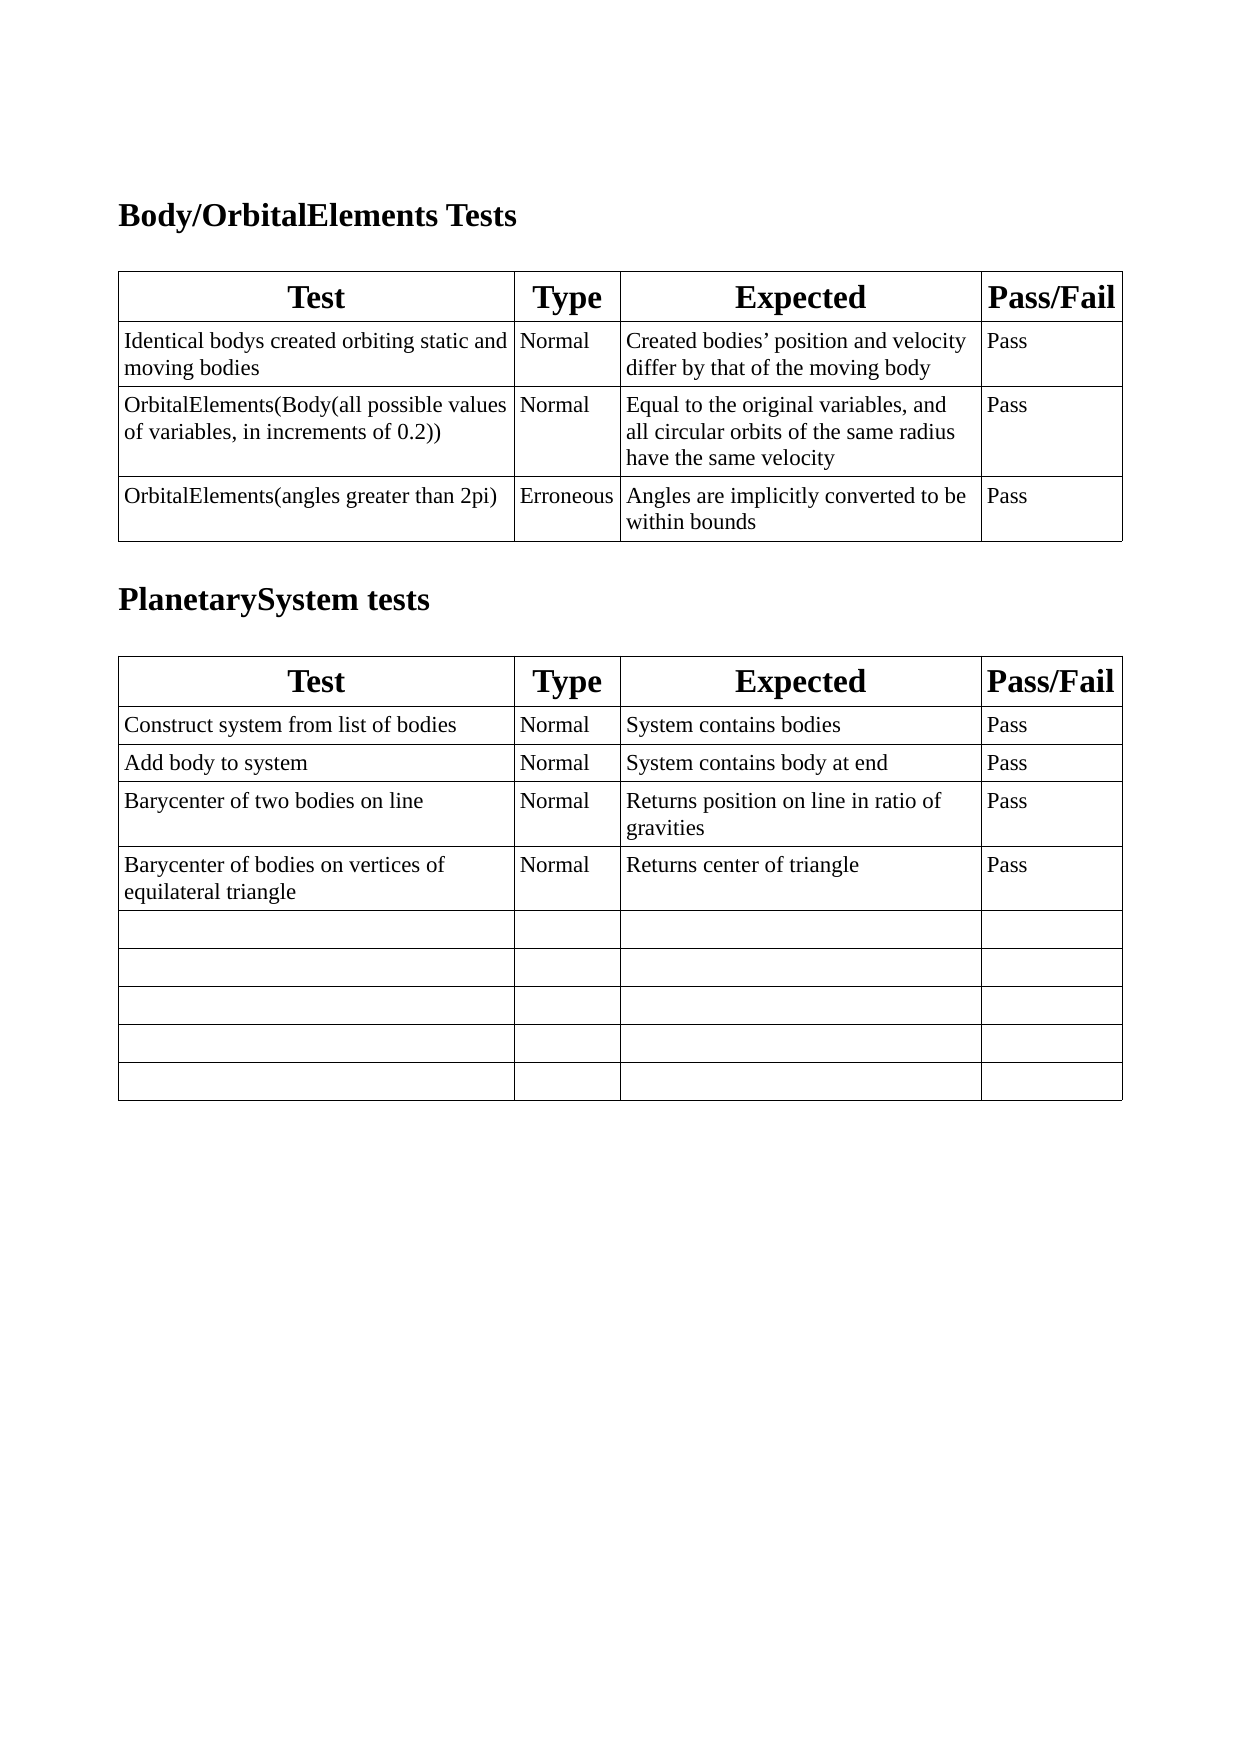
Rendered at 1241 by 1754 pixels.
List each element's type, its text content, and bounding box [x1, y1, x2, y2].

table_cell [621, 1063, 981, 1099]
table_header Pass/Fail [982, 657, 1122, 706]
table_cell Returns position on line in ratio of gravities [621, 782, 981, 846]
table_cell [119, 1025, 514, 1062]
table_cell [515, 911, 620, 948]
table_cell OrbitalElements(angles greater than 2pi) [119, 477, 514, 541]
table_cell [515, 949, 620, 986]
table_cell Add body to system [119, 745, 514, 781]
table_cell Pass [982, 847, 1122, 910]
table_cell Pass [982, 707, 1122, 743]
table_cell [119, 987, 514, 1024]
table_cell [515, 1063, 620, 1099]
table_cell Pass [982, 745, 1122, 781]
table_cell [621, 987, 981, 1024]
table_cell [982, 1025, 1122, 1062]
table_cell [119, 949, 514, 986]
table_cell Angles are implicitly converted to be within bounds [621, 477, 981, 541]
table_cell Created bodies’ position and velocity differ by that of the moving body [621, 322, 981, 386]
table_cell Normal [515, 387, 620, 476]
table_cell Pass [982, 782, 1122, 846]
table_cell Equal to the original variables, and all circular orbits of the same radius have the same velocity [621, 387, 981, 476]
table_cell [515, 1025, 620, 1062]
table_cell OrbitalElements(Body(all possible values of variables, in increments of 0.2)) [119, 387, 514, 476]
table_header Expected [621, 657, 981, 706]
table_cell Barycenter of two bodies on line [119, 782, 514, 846]
table_cell Barycenter of bodies on vertices of equilateral triangle [119, 847, 514, 910]
table_cell Erroneous [515, 477, 620, 541]
table_cell Normal [515, 847, 620, 910]
table_cell [515, 987, 620, 1024]
text Body/OrbitalElements Tests [118, 195, 1122, 233]
table_cell System contains bodies [621, 707, 981, 743]
table_header Test [119, 272, 514, 321]
table_cell Pass [982, 477, 1122, 541]
table_cell [119, 1063, 514, 1099]
table_cell Pass [982, 322, 1122, 386]
text PlanetarySystem tests [118, 579, 1122, 617]
table_cell [982, 911, 1122, 948]
table_cell Normal [515, 322, 620, 386]
table_cell [621, 949, 981, 986]
table_cell [621, 911, 981, 948]
table_cell Returns center of triangle [621, 847, 981, 910]
table_cell [119, 911, 514, 948]
table_header Test [119, 657, 514, 706]
table_cell Construct system from list of bodies [119, 707, 514, 743]
table_cell [621, 1025, 981, 1062]
table_cell [982, 1063, 1122, 1099]
table_cell [982, 987, 1122, 1024]
table_header Pass/Fail [982, 272, 1122, 321]
table_cell Identical bodys created orbiting static and moving bodies [119, 322, 514, 386]
table_cell Normal [515, 745, 620, 781]
table_cell Normal [515, 782, 620, 846]
table_cell Normal [515, 707, 620, 743]
table_header Expected [621, 272, 981, 321]
table_header Type [515, 657, 620, 706]
table_header Type [515, 272, 620, 321]
table_cell Pass [982, 387, 1122, 476]
table_cell [982, 949, 1122, 986]
table_cell System contains body at end [621, 745, 981, 781]
